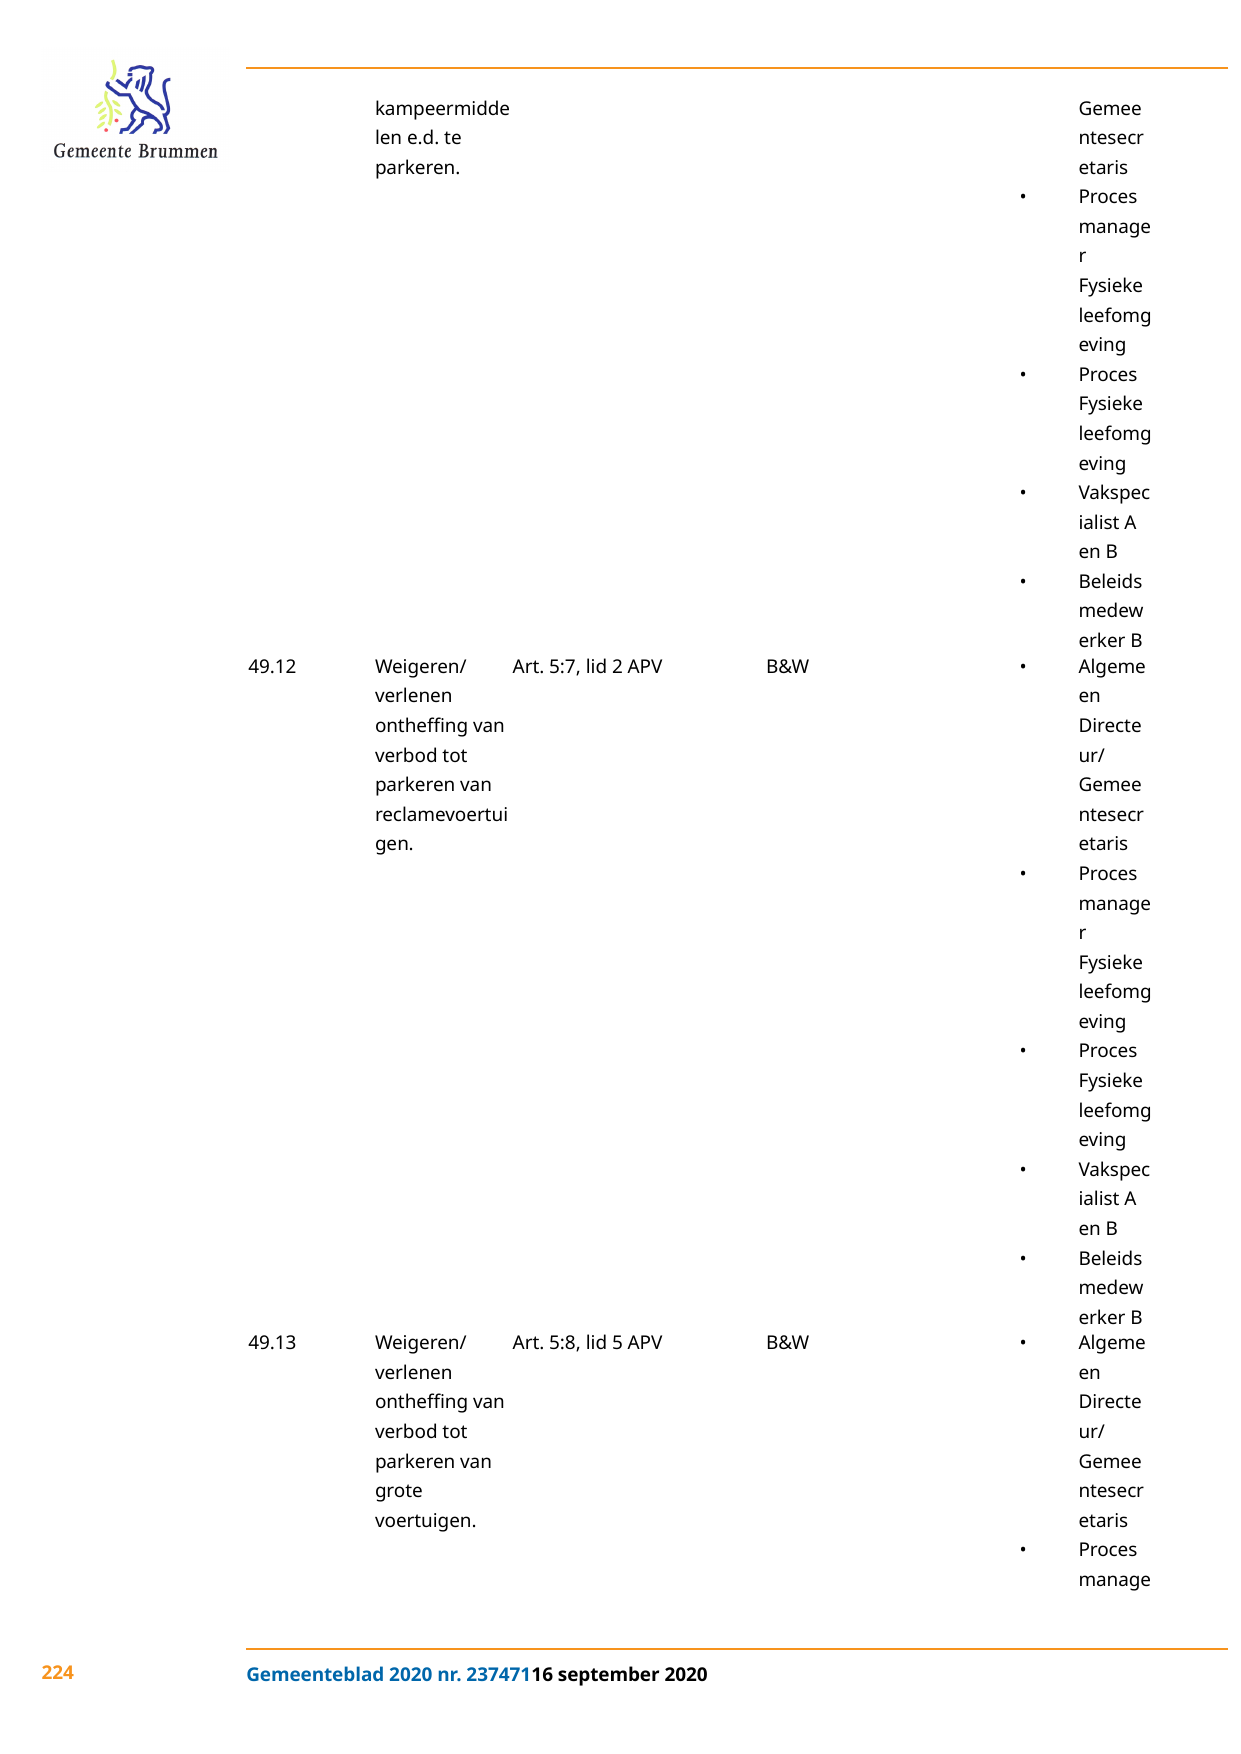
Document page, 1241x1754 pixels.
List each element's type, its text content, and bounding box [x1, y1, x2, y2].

table_cell [893, 653, 1019, 1329]
table_cell [766, 95, 893, 653]
table_cell Weigeren/verlenen ontheffing van verbod tot parkeren van grote voertuigen. [375, 1330, 512, 1592]
table_cell Algemeen Directeur/ Gemeentesecretaris Procesmanage [1019, 1330, 1152, 1592]
table_cell Gemeentesecretaris Procesmanager Fysieke leefomgeving Proces Fysieke leefomgeving Vakspecialist A en B Beleidsmedewerker B [1019, 95, 1152, 653]
table_cell kampeermiddelen e.d. te parkeren. [375, 95, 512, 653]
table_cell [893, 1330, 1019, 1592]
table_cell Art. 5:8, lid 5 APV [513, 1330, 766, 1592]
table_cell B&W [766, 653, 893, 1329]
table_cell 49.13 [248, 1330, 375, 1592]
table_cell [248, 95, 375, 653]
table_cell [513, 95, 766, 653]
table_cell Algemeen Directeur/ Gemeentesecretaris Procesmanager Fysieke leefomgeving Proces Fysieke leefomgeving Vakspecialist A en B Beleidsmedewerker B [1019, 653, 1152, 1329]
picture [41, 47, 231, 172]
table_cell [893, 95, 1019, 653]
table_cell 49.12 [248, 653, 375, 1329]
table_cell Weigeren/verlenen ontheffing van verbod tot parkeren van reclamevoertuigen. [375, 653, 512, 1329]
table_cell Art. 5:7, lid 2 APV [513, 653, 766, 1329]
table_cell B&W [766, 1330, 893, 1592]
